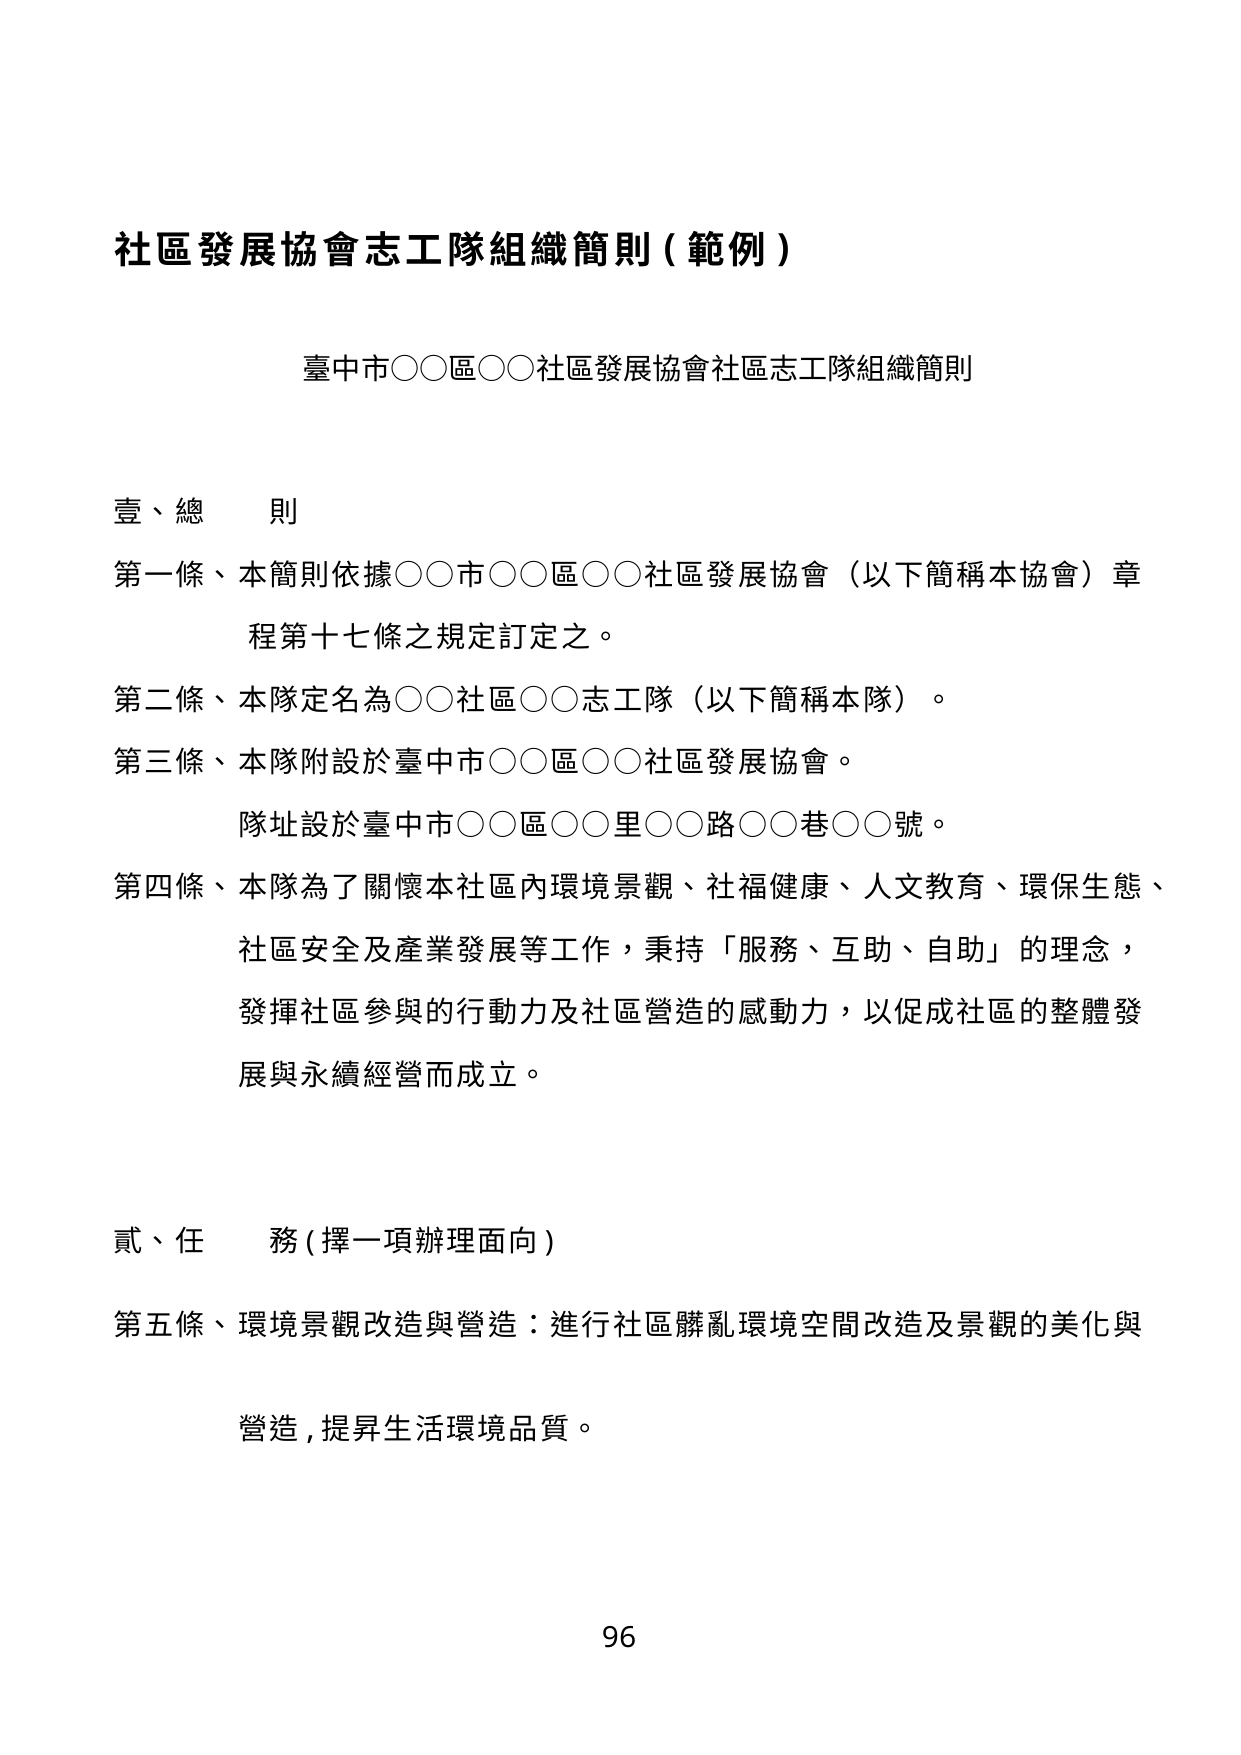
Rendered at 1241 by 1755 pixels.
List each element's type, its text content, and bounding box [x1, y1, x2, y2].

text 第三條、本隊附設於臺中市○○區○○社區發展協會。 [112, 718, 1164, 781]
text 第一條、本簡則依據○○市○○區○○社區發展協會（以下簡稱本協會）章程第十七條之規定訂定之。 [112, 531, 1164, 656]
text 貳、任 務(擇一項辦理面向) [112, 1156, 1164, 1281]
text 第五條、環境景觀改造與營造：進行社區髒亂環境空間改造及景觀的美化與營造,提昇生活環境品質。 [112, 1281, 1164, 1468]
text 隊址設於臺中市○○區○○里○○路○○巷○○號。 [228, 781, 1164, 843]
text 壹、總 則 [112, 468, 1164, 531]
text 第四條、本隊為了關懷本社區內環境景觀、社福健康、人文教育、環保生態、社區安全及產業發展等工作，秉持「服務、互助、自助」的理念，發揮社區參與的行動力及社區營造的感動力，以促成社區的整體發展與永續經營而成立。 [112, 843, 1164, 1093]
text 社區發展協會志工隊組織簡則(範例) [112, 220, 1120, 345]
text 第二條、本隊定名為○○社區○○志工隊（以下簡稱本隊）。 [112, 656, 1164, 718]
text 臺中市○○區○○社區發展協會社區志工隊組織簡則 [112, 345, 1164, 388]
